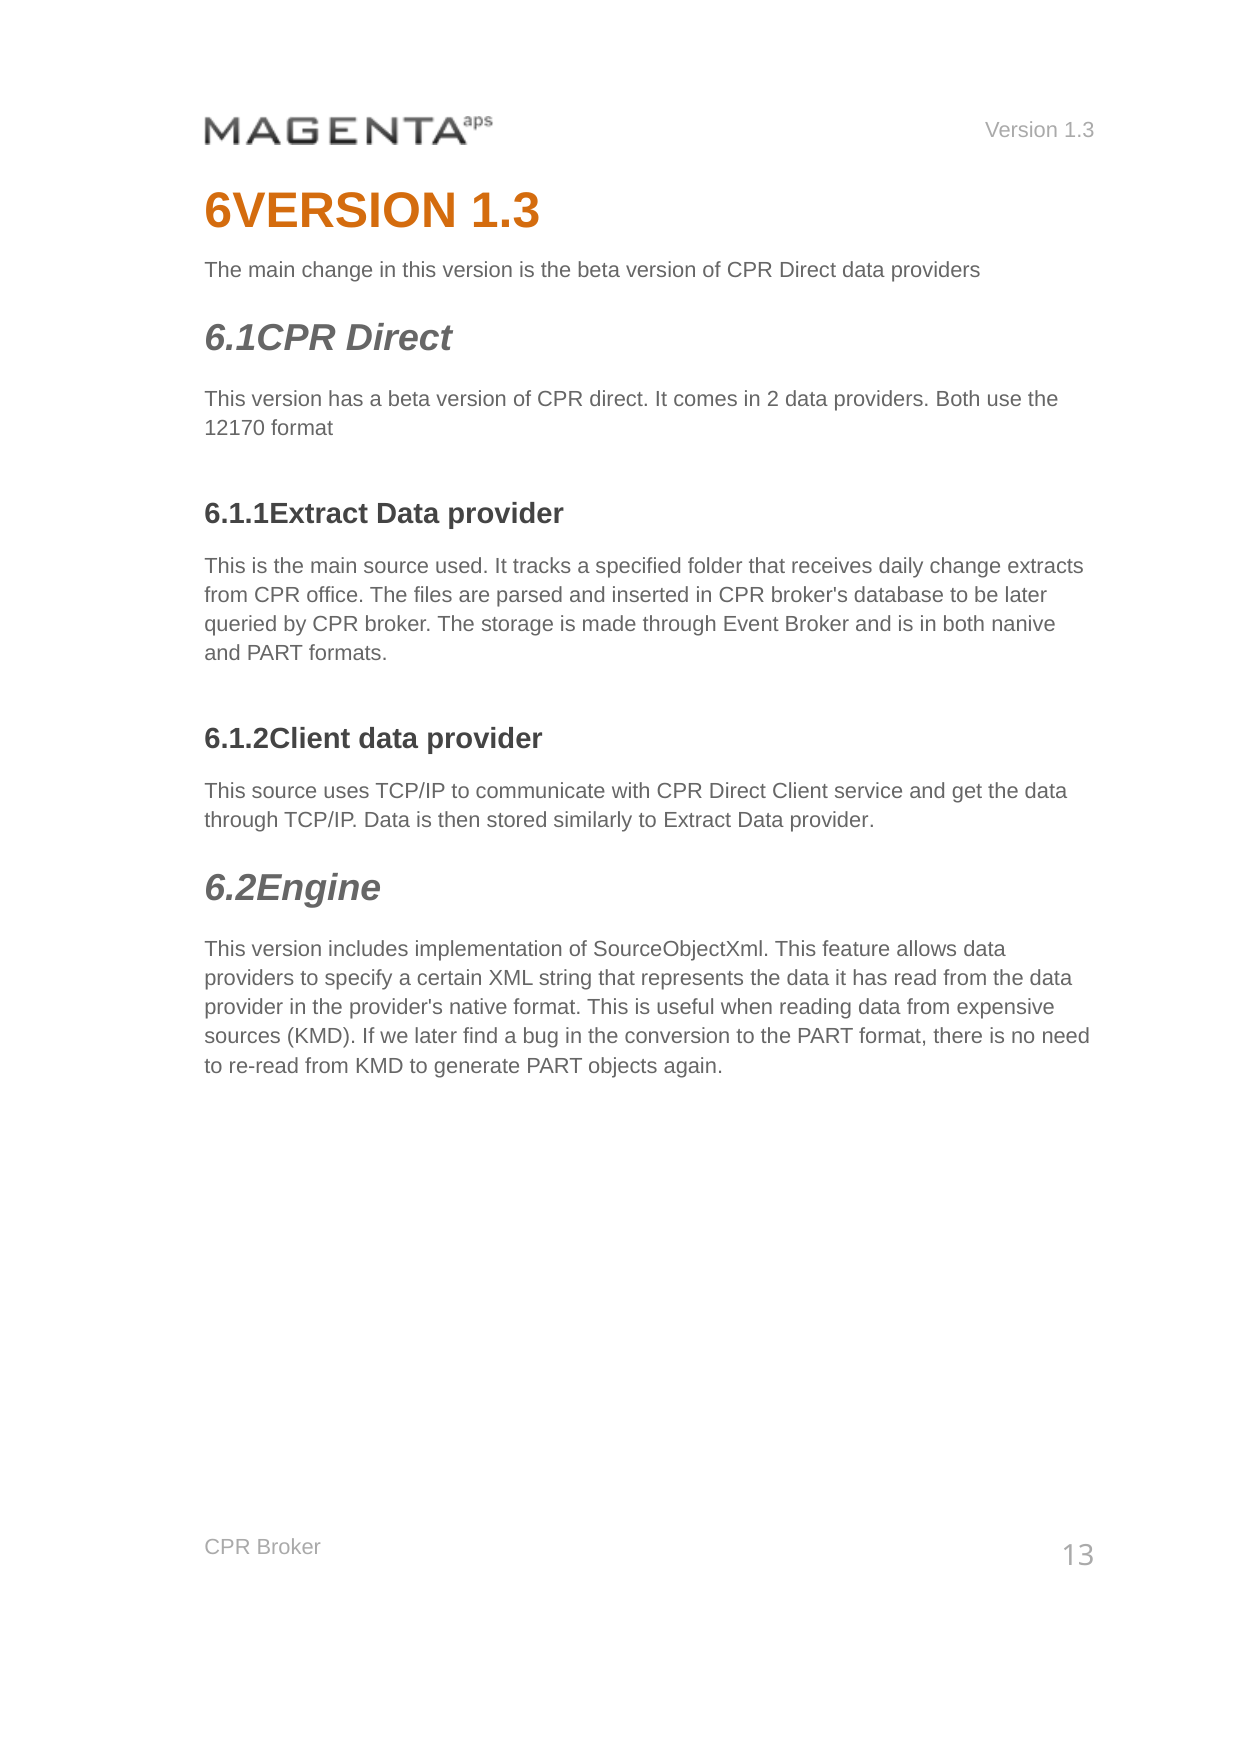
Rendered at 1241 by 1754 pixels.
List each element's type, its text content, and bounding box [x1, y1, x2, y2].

text This version includes implementation of SourceObjectXml. This feature allows data providers to specify a certain XML string that represents the data it has read from the data provider in the provider's native format. This is useful when reading data from expensive sources (KMD). If we later find a bug in the conversion to the PART format, there is no need to re-read from KMD to generate PART objects again. [204, 933, 1094, 1079]
subtitle CPR Direct [204, 304, 1094, 362]
text This is the main source used. It tracks a specified folder that receives daily change extracts from CPR office. The files are parsed and inserted in CPR broker's database to be later queried by CPR broker. The storage is made through Event Broker and is in both nanive and PART formats. [204, 550, 1094, 666]
subtitle Extract Data provider [204, 477, 1094, 535]
text This version has a beta version of CPR direct. It comes in 2 data providers. Both use the 12170 format [204, 383, 1094, 441]
text The main change in this version is the beta version of CPR Direct data providers [204, 254, 1094, 283]
subtitle Version 1.3 [204, 181, 1094, 239]
subtitle Client data provider [204, 702, 1094, 760]
subtitle Engine [204, 854, 1094, 912]
picture [204, 116, 494, 145]
text This source uses TCP/IP to communicate with CPR Direct Client service and get the data through TCP/IP. Data is then stored similarly to Extract Data provider. [204, 775, 1094, 833]
